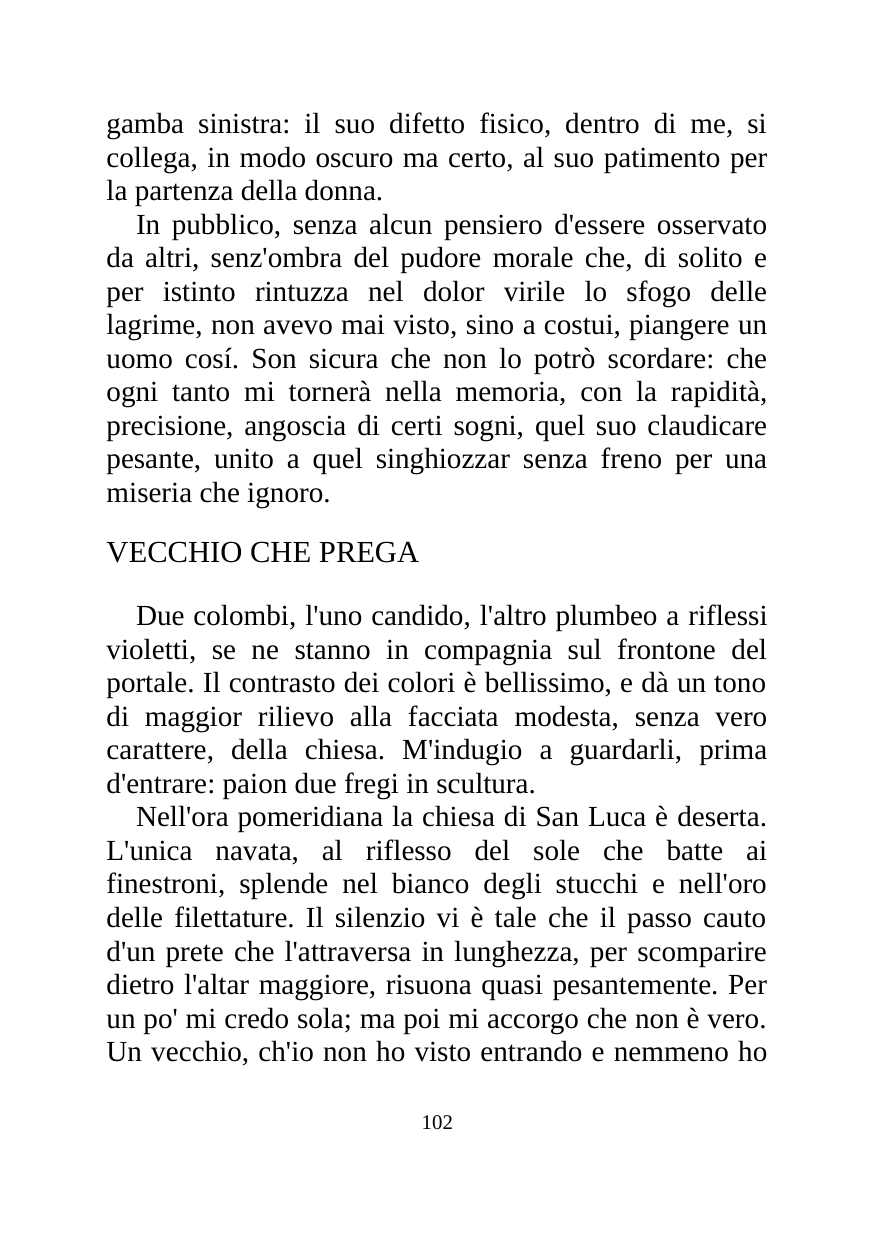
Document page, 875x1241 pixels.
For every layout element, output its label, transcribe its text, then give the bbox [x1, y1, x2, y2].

text Due colombi, l'uno candido, l'altro plumbeo a riflessi violetti, se ne stanno in compagnia sul frontone del portale. Il contrasto dei colori è bellissimo, e dà un tono di maggior rilievo alla facciata modesta, senza vero carattere, della chiesa. M'indugio a guardarli, prima d'entrare: paion due fregi in scultura. [106, 598, 768, 799]
text In pubblico, senza alcun pensiero d'essere osservato da altri, senz'ombra del pudore morale che, di solito e per istinto rintuzza nel dolor virile lo sfogo delle lagrime, non avevo mai visto, sino a costui, piangere un uomo cosí. Son sicura che non lo potrò scordare: che ogni tanto mi tornerà nella memoria, con la rapidità, precisione, angoscia di certi sogni, quel suo claudicare pesante, unito a quel singhiozzar senza freno per una miseria che ignoro. [106, 207, 768, 509]
text gamba sinistra: il suo difetto fisico, dentro di me, si collega, in modo oscuro ma certo, al suo patimento per la partenza della donna. [106, 106, 768, 207]
subtitle VECCHIO CHE PREGA [106, 533, 768, 569]
text Nell'ora pomeridiana la chiesa di San Luca è deserta. L'unica navata, al riflesso del sole che batte ai finestroni, splende nel bianco degli stucchi e nell'oro delle filettature. Il silenzio vi è tale che il passo cauto d'un prete che l'attraversa in lunghezza, per scomparire dietro l'altar maggiore, risuona quasi pesantemente. Per un po' mi credo sola; ma poi mi accorgo che non è vero. Un vecchio, ch'io non ho visto entrando e nemmeno ho [106, 799, 768, 1068]
